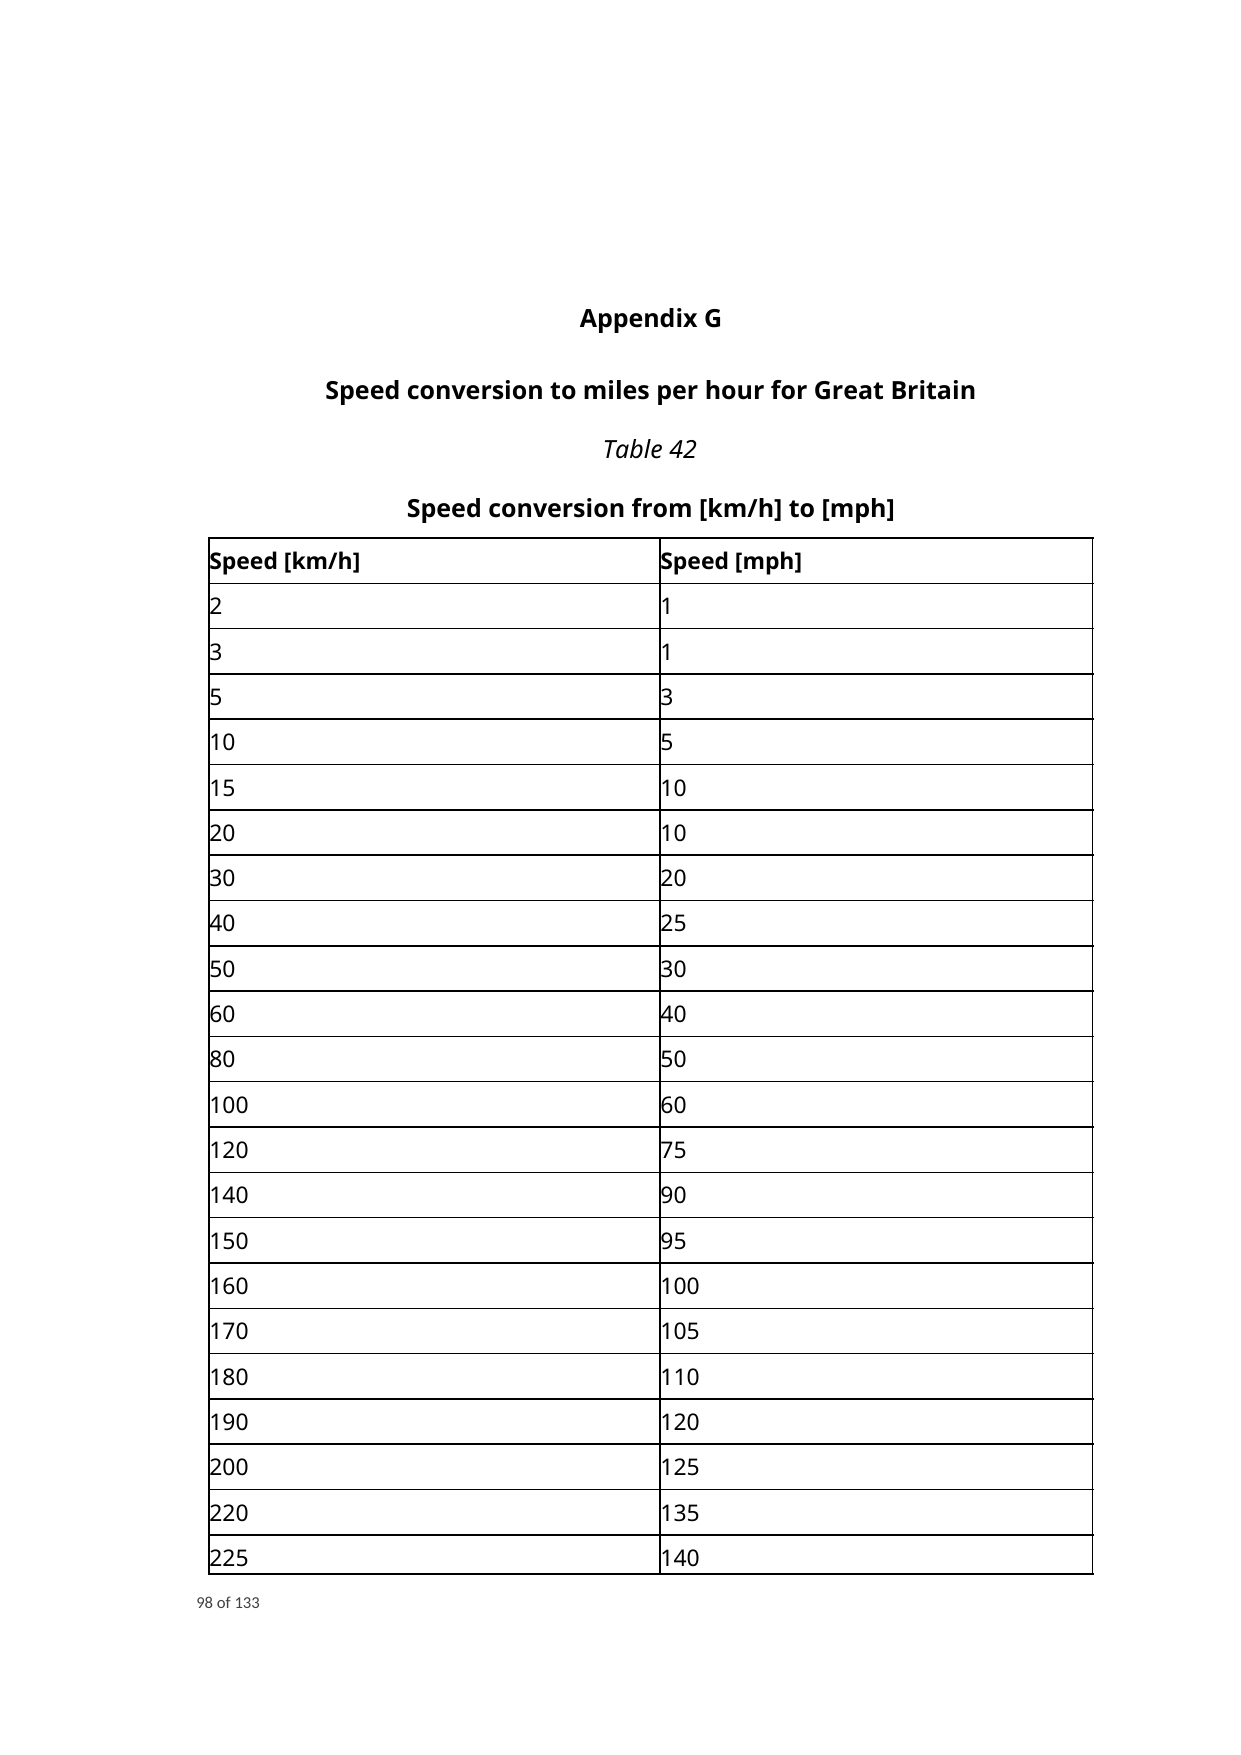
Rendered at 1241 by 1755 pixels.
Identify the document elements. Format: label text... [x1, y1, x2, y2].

table_cell 15 [210, 765, 659, 809]
table_cell 75 [661, 1128, 1092, 1171]
table_cell 150 [210, 1218, 659, 1262]
table_cell 160 [210, 1264, 659, 1307]
table_cell 3 [210, 629, 659, 673]
table_cell 200 [210, 1445, 659, 1489]
table_cell 105 [661, 1309, 1092, 1353]
table_cell 3 [661, 675, 1092, 718]
table_cell 5 [210, 675, 659, 718]
table_cell 125 [661, 1445, 1092, 1489]
table_cell 50 [661, 1037, 1092, 1081]
table_cell 5 [661, 720, 1092, 764]
table_cell 90 [661, 1173, 1092, 1217]
table_cell 120 [661, 1400, 1092, 1443]
table_cell 10 [661, 811, 1092, 854]
table_cell 225 [210, 1536, 659, 1573]
table_cell 40 [210, 901, 659, 945]
table_cell 1 [661, 629, 1092, 673]
table_cell 50 [210, 947, 659, 990]
table_cell 10 [210, 720, 659, 764]
text Speed conversion to miles per hour for Great Britain [209, 372, 1093, 406]
table_cell 170 [210, 1309, 659, 1353]
table_cell 135 [661, 1490, 1092, 1534]
text Table 42 [209, 431, 1093, 466]
table_header Speed [km/h] [210, 539, 659, 582]
table_cell 20 [210, 811, 659, 854]
table_header Speed [mph] [661, 539, 1092, 582]
table_cell 1 [661, 584, 1092, 628]
table_cell 20 [661, 856, 1092, 899]
table_cell 60 [661, 1082, 1092, 1126]
table_cell 30 [661, 947, 1092, 990]
table_cell 10 [661, 765, 1092, 809]
table_cell 25 [661, 901, 1092, 945]
table_cell 100 [210, 1082, 659, 1126]
table_cell 95 [661, 1218, 1092, 1262]
subtitle Appendix G [209, 301, 1093, 335]
table_cell 100 [661, 1264, 1092, 1307]
table_cell 40 [661, 992, 1092, 1036]
table_cell 30 [210, 856, 659, 899]
table_cell 140 [661, 1536, 1092, 1573]
table_cell 220 [210, 1490, 659, 1534]
table_cell 110 [661, 1354, 1092, 1398]
table_cell 60 [210, 992, 659, 1036]
table_cell 2 [210, 584, 659, 628]
table_cell 120 [210, 1128, 659, 1171]
table_cell 140 [210, 1173, 659, 1217]
table_cell 180 [210, 1354, 659, 1398]
table_cell 80 [210, 1037, 659, 1081]
table_cell 190 [210, 1400, 659, 1443]
text Speed conversion from [km/h] to [mph] [209, 491, 1093, 524]
